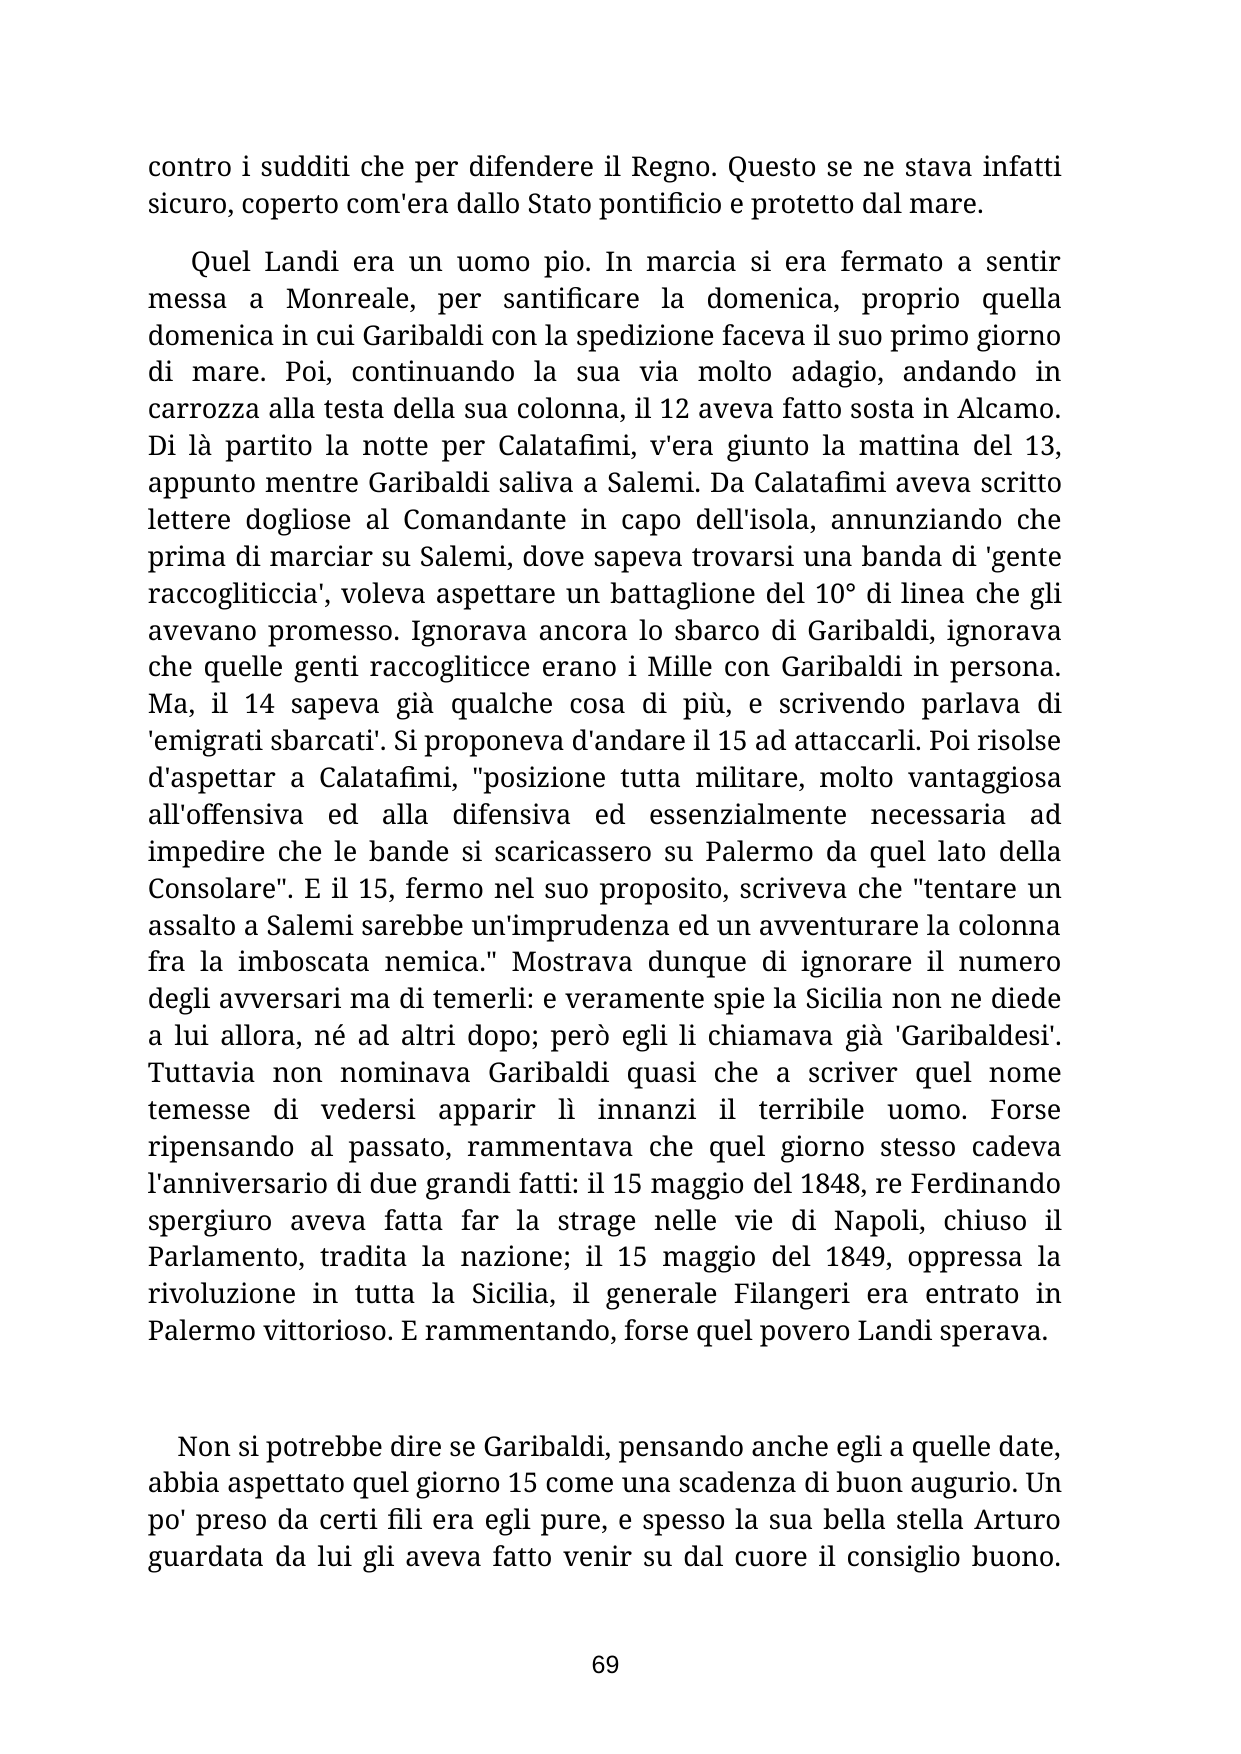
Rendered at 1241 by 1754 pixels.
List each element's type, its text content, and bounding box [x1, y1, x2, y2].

text contro i sudditi che per difendere il Regno. Questo se ne stava infatti sicuro, coperto com'era dallo Stato pontificio e protetto dal mare. [148, 148, 1063, 221]
text Non si potrebbe dire se Garibaldi, pensando anche egli a quelle date, abbia aspettato quel giorno 15 come una scadenza di buon augurio. Un po' preso da certi fili era egli pure, e spesso la sua bella stella Arturo guardata da lui gli aveva fatto venir su dal cuore il consiglio buono. [148, 1427, 1063, 1574]
text Quel Landi era un uomo pio. In marcia si era fermato a sentir messa a Monreale, per santificare la domenica, proprio quella domenica in cui Garibaldi con la spedizione faceva il suo primo giorno di mare. Poi, continuando la sua via molto adagio, andando in carrozza alla testa della sua colonna, il 12 aveva fatto sosta in Alcamo. Di là partito la notte per Calatafimi, v'era giunto la mattina del 13, appunto mentre Garibaldi saliva a Salemi. Da Calatafimi aveva scritto lettere dogliose al Comandante in capo dell'isola, annunziando che prima di marciar su Salemi, dove sapeva trovarsi una banda di 'gente raccogliticcia', voleva aspettare un battaglione del 10° di linea che gli avevano promesso. Ignorava ancora lo sbarco di Garibaldi, ignorava che quelle genti raccogliticce erano i Mille con Garibaldi in persona. Ma, il 14 sapeva già qualche cosa di più, e scrivendo parlava di 'emigrati sbarcati'. Si proponeva d'andare il 15 ad attaccarli. Poi risolse d'aspettar a Calatafimi, "posizione tutta militare, molto vantaggiosa all'offensiva ed alla difensiva ed essenzialmente necessaria ad impedire che le bande si scaricassero su Palermo da quel lato della Consolare". E il 15, fermo nel suo proposito, scriveva che "tentare un assalto a Salemi sarebbe un'imprudenza ed un avventurare la colonna fra la imboscata nemica." Mostrava dunque di ignorare il numero degli avversari ma di temerli: e veramente spie la Sicilia non ne diede a lui allora, né ad altri dopo; però egli li chiamava già 'Garibaldesi'. Tuttavia non nominava Garibaldi quasi che a scriver quel nome temesse di vedersi apparir lì innanzi il terribile uomo. Forse ripensando al passato, rammentava che quel giorno stesso cadeva l'anniversario di due grandi fatti: il 15 maggio del 1848, re Ferdinando spergiuro aveva fatta far la strage nelle vie di Napoli, chiuso il Parlamento, tradita la nazione; il 15 maggio del 1849, oppressa la rivoluzione in tutta la Sicilia, il generale Filangeri era entrato in Palermo vittorioso. E rammentando, forse quel povero Landi sperava. [148, 242, 1063, 1348]
